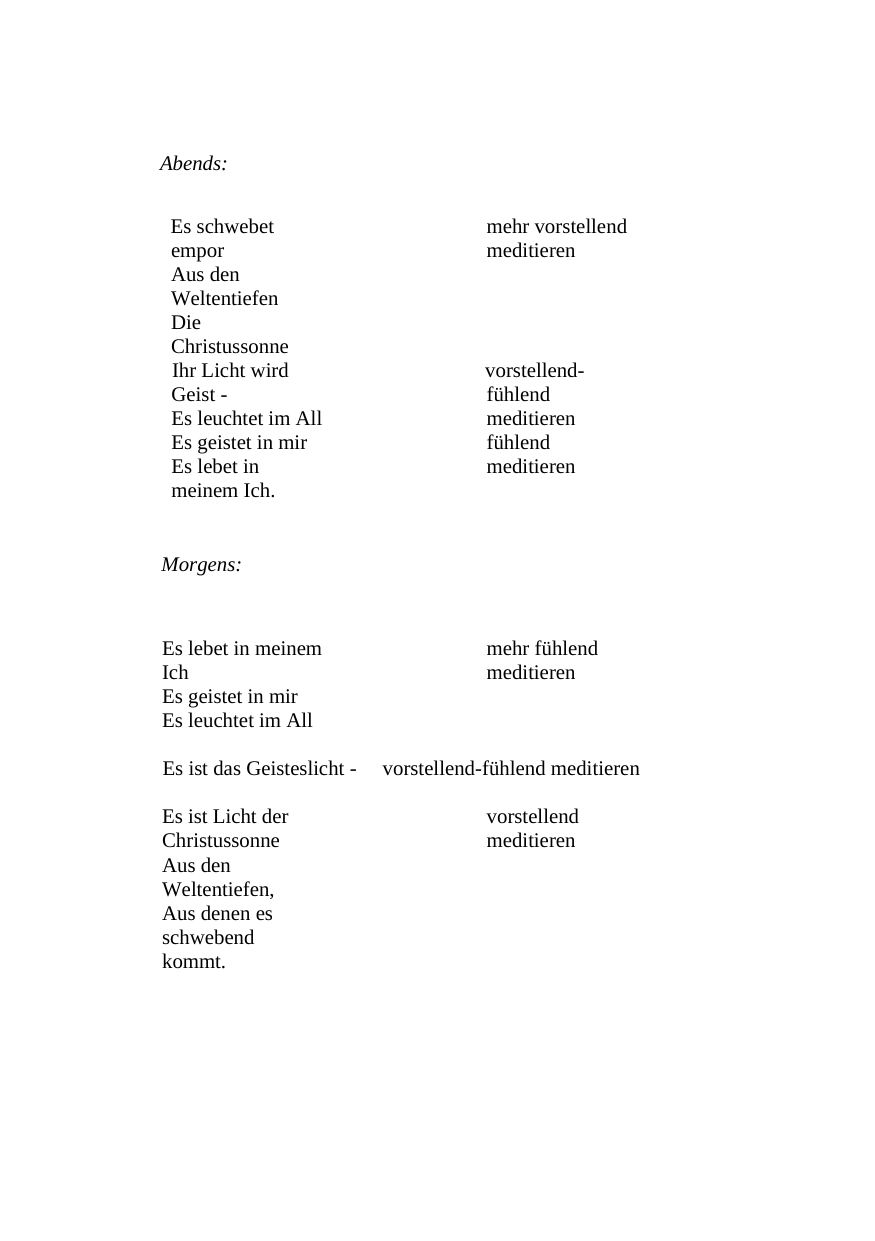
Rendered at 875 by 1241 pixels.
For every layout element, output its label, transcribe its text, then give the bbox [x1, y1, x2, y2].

text Morgens: [161, 552, 650, 576]
table_header mehr vorstellend meditieren [486, 214, 650, 358]
text Abends: [160, 151, 650, 175]
table_header Es lebet in meinem Ich Es geistet in mir Es leuchtet im All [160, 636, 323, 732]
table_header mehr fühlend meditieren [486, 636, 650, 732]
table_header [323, 636, 486, 732]
table_header Es ist das Geisteslicht - vorstellend-fühlend meditieren [160, 756, 650, 780]
table_header [323, 214, 486, 358]
table_header Es schwebet empor Aus den Weltentiefen Die Christussonne [160, 214, 323, 358]
table_cell Ihr Licht wird Geist - Es leuchtet im All Es geistet in mir Es lebet in meinem Ich. [160, 358, 323, 502]
table_header Es ist Licht der Christussonne Aus den Weltentiefen, Aus denen es schwebend kommt. [160, 804, 323, 973]
table_cell vorstellend-fühlend meditieren fühlend meditieren [486, 358, 650, 502]
table_header [323, 804, 486, 973]
table_cell [323, 358, 486, 502]
table_header vorstellend meditieren [486, 804, 650, 973]
